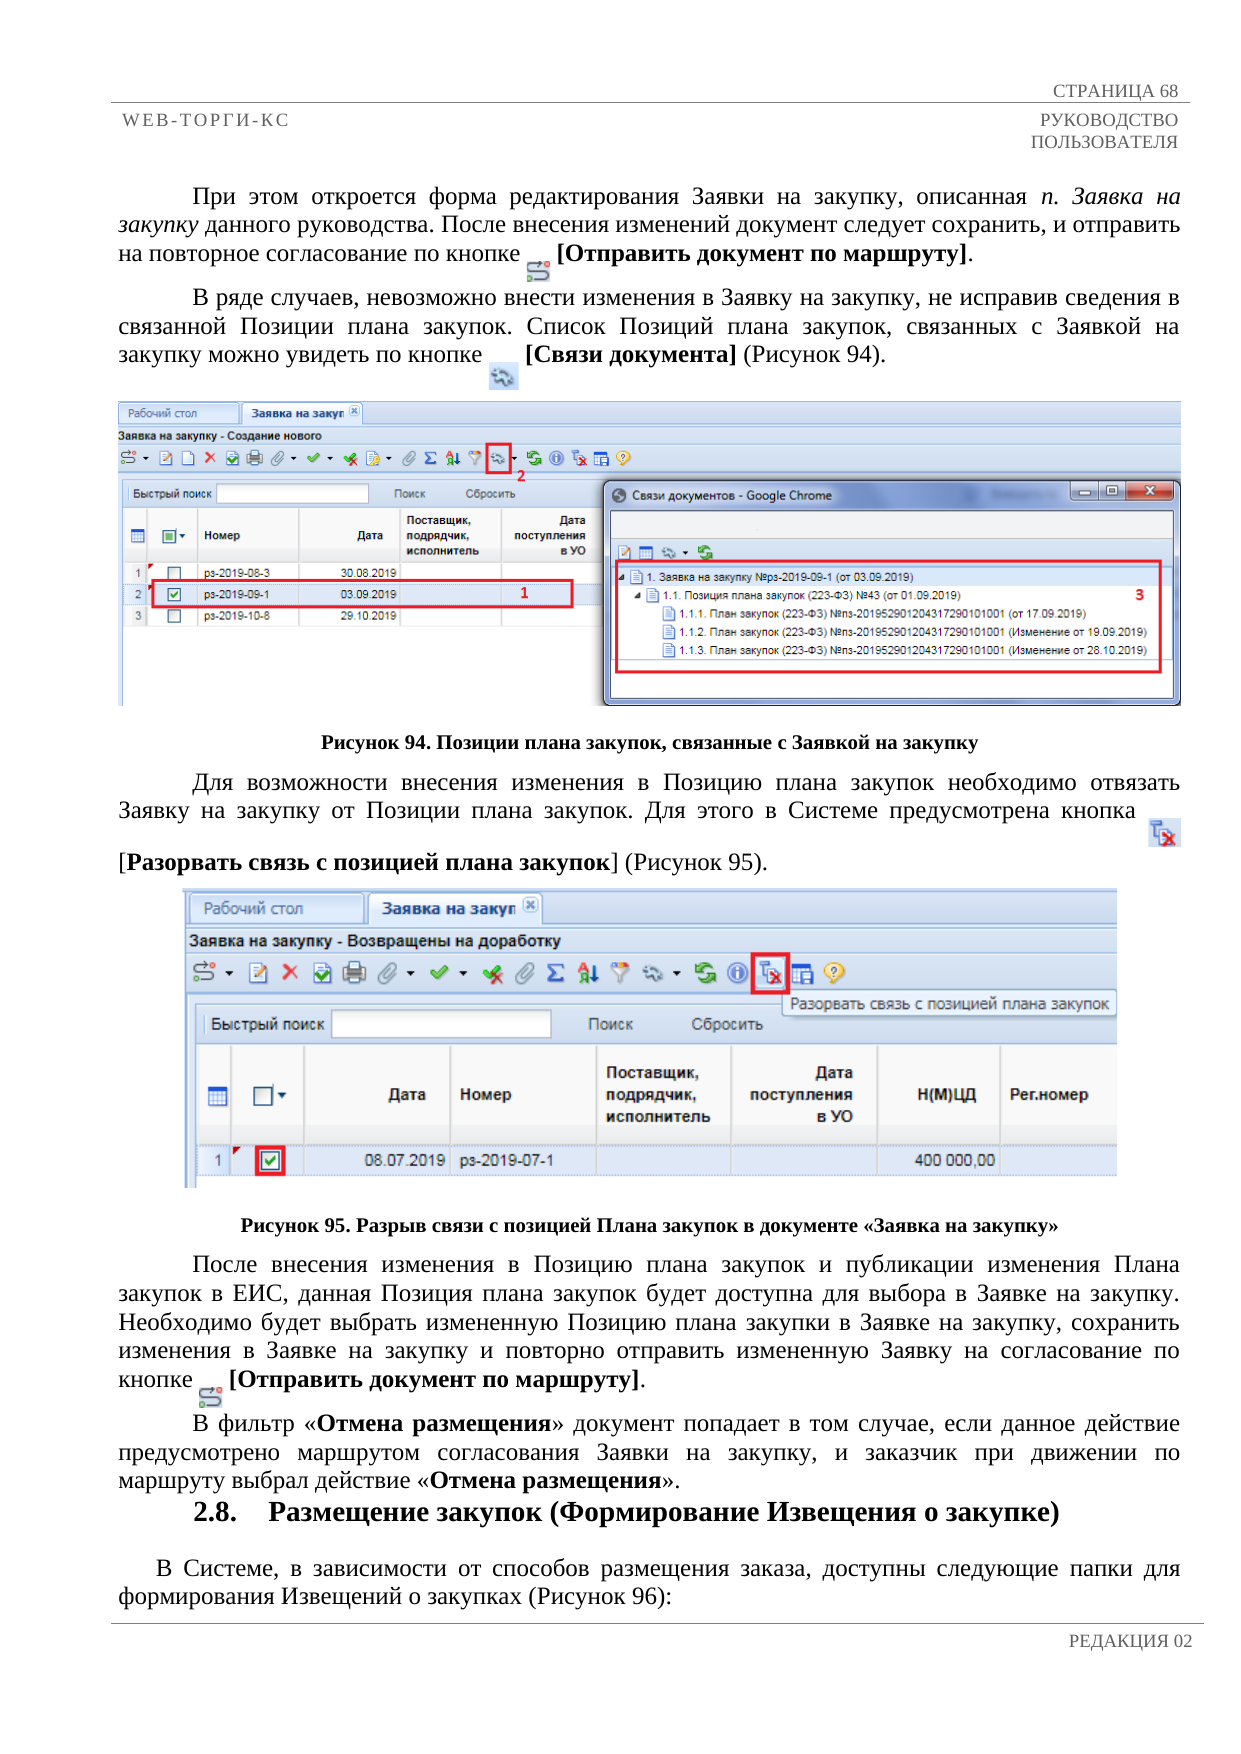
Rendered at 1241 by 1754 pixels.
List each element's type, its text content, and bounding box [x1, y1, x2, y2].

list Размещение закупок (Формирование Извещения о закупке) [193, 1494, 1181, 1528]
text В Системе, в зависимости от способов размещения заказа, доступны следующие папки для формирования Извещений о закупках (Рисунок 96): [118, 1553, 1181, 1610]
text При этом откроется форма редактирования Заявки на закупку, описанная п. 2.7 данного руководства. После внесения изменений документ следует сохранить, и отправить на повторное согласование по кнопке [Отправить документ по маршруту]. [118, 181, 1181, 282]
text Для возможности внесения изменения в Позицию плана закупок необходимо отвязать Заявку на закупку от Позиции плана закупок. Для этого в Системе предусмотрена кнопка [Разорвать связь с позицией плана закупок] (Рисунок 95). [118, 767, 1181, 876]
text Рисунок 95. Разрыв связи с позицией Плана закупок в документе «Заявка на закупку» [118, 1213, 1181, 1237]
text В ряде случаев, невозможно внести изменения в Заявку на закупку, не исправив сведения в связанной Позиции плана закупок. Список Позиций плана закупок, связанных с Заявкой на закупку можно увидеть по кнопке [Связи документа] (Рисунок 94). [118, 282, 1181, 389]
text Рисунок 94. Позиции плана закупок, связанные с Заявкой на закупку [118, 730, 1181, 754]
text В фильтр «Отмена размещения» документ попадает в том случае, если данное действие предусмотрено маршрутом согласования Заявки на закупку, и заказчик при движении по маршруту выбрал действие «Отмена размещения». [118, 1408, 1181, 1494]
text После внесения изменения в Позицию плана закупок и публикации изменения Плана закупок в ЕИС, данная Позиция плана закупок будет доступна для выбора в Заявке на закупку. Необходимо будет выбрать измененную Позицию плана закупки в Заявке на закупку, сохранить изменения в Заявке на закупку и повторно отправить измененную Заявку на согласование по кнопке [Отправить документ по маршруту]. [118, 1249, 1181, 1408]
